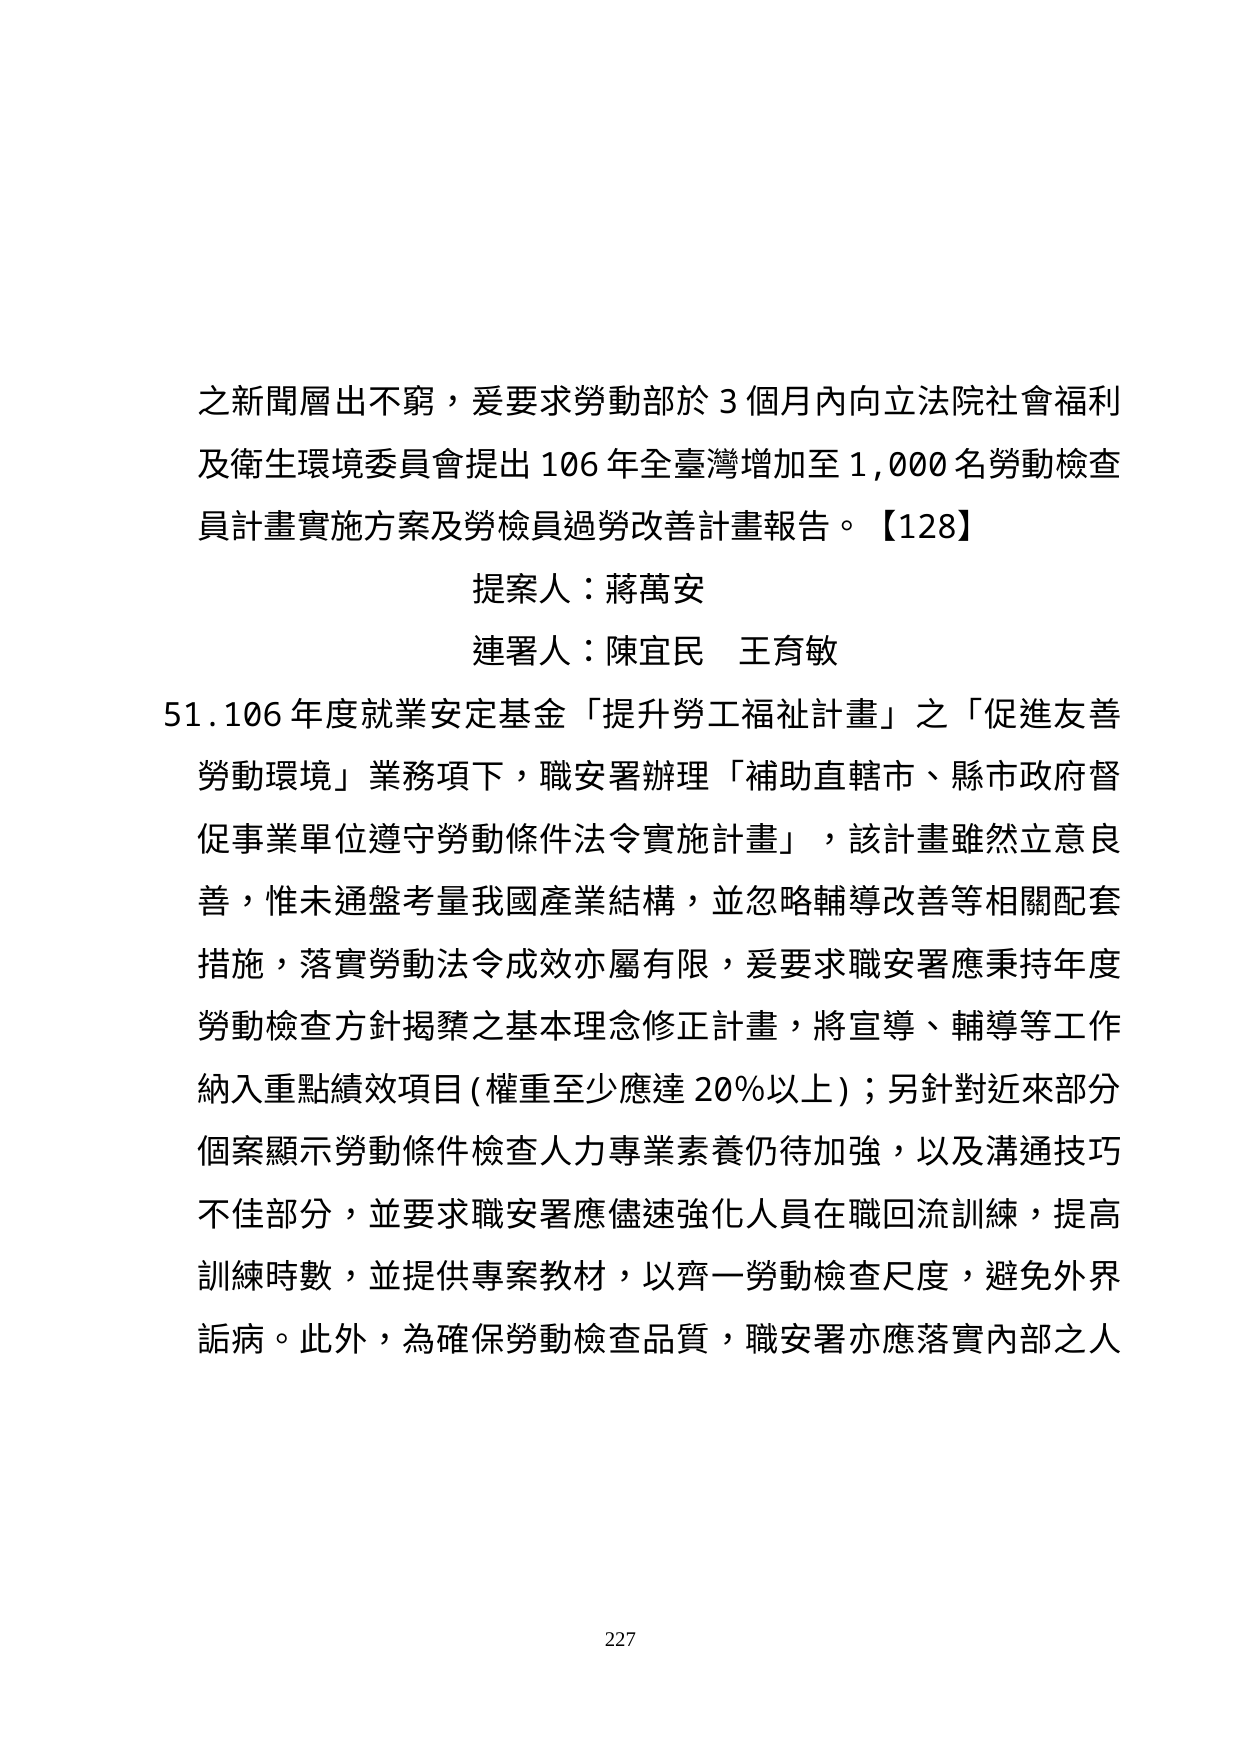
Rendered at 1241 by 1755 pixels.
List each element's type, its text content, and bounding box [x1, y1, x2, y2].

text 51.106年度就業安定基金「提升勞工福祉計畫」之「促進友善勞動環境」業務項下，職安署辦理「補助直轄市、縣市政府督促事業單位遵守勞動條件法令實施計畫」，該計畫雖然立意良善，惟未通盤考量我國產業結構，並忽略輔導改善等相關配套措施，落實勞動法令成效亦屬有限，爰要求職安署應秉持年度勞動檢查方針揭櫫之基本理念修正計畫，將宣導、輔導等工作納入重點績效項目(權重至少應達20％以上)；另針對近來部分個案顯示勞動條件檢查人力專業素養仍待加強，以及溝通技巧不佳部分，並要求職安署應儘速強化人員在職回流訓練，提高訓練時數，並提供專案教材，以齊一勞動檢查尺度，避免外界詬病。此外，為確保勞動檢查品質，職安署亦應落實內部之人 [162, 670, 1122, 1358]
text 連署人：陳宜民 王育敏 [197, 608, 1122, 670]
text 提案人：蔣萬安 [197, 545, 1122, 608]
text 之新聞層出不窮，爰要求勞動部於3個月內向立法院社會福利及衛生環境委員會提出106年全臺灣增加至1,000名勞動檢查員計畫實施方案及勞檢員過勞改善計畫報告。【128】 [162, 358, 1122, 545]
